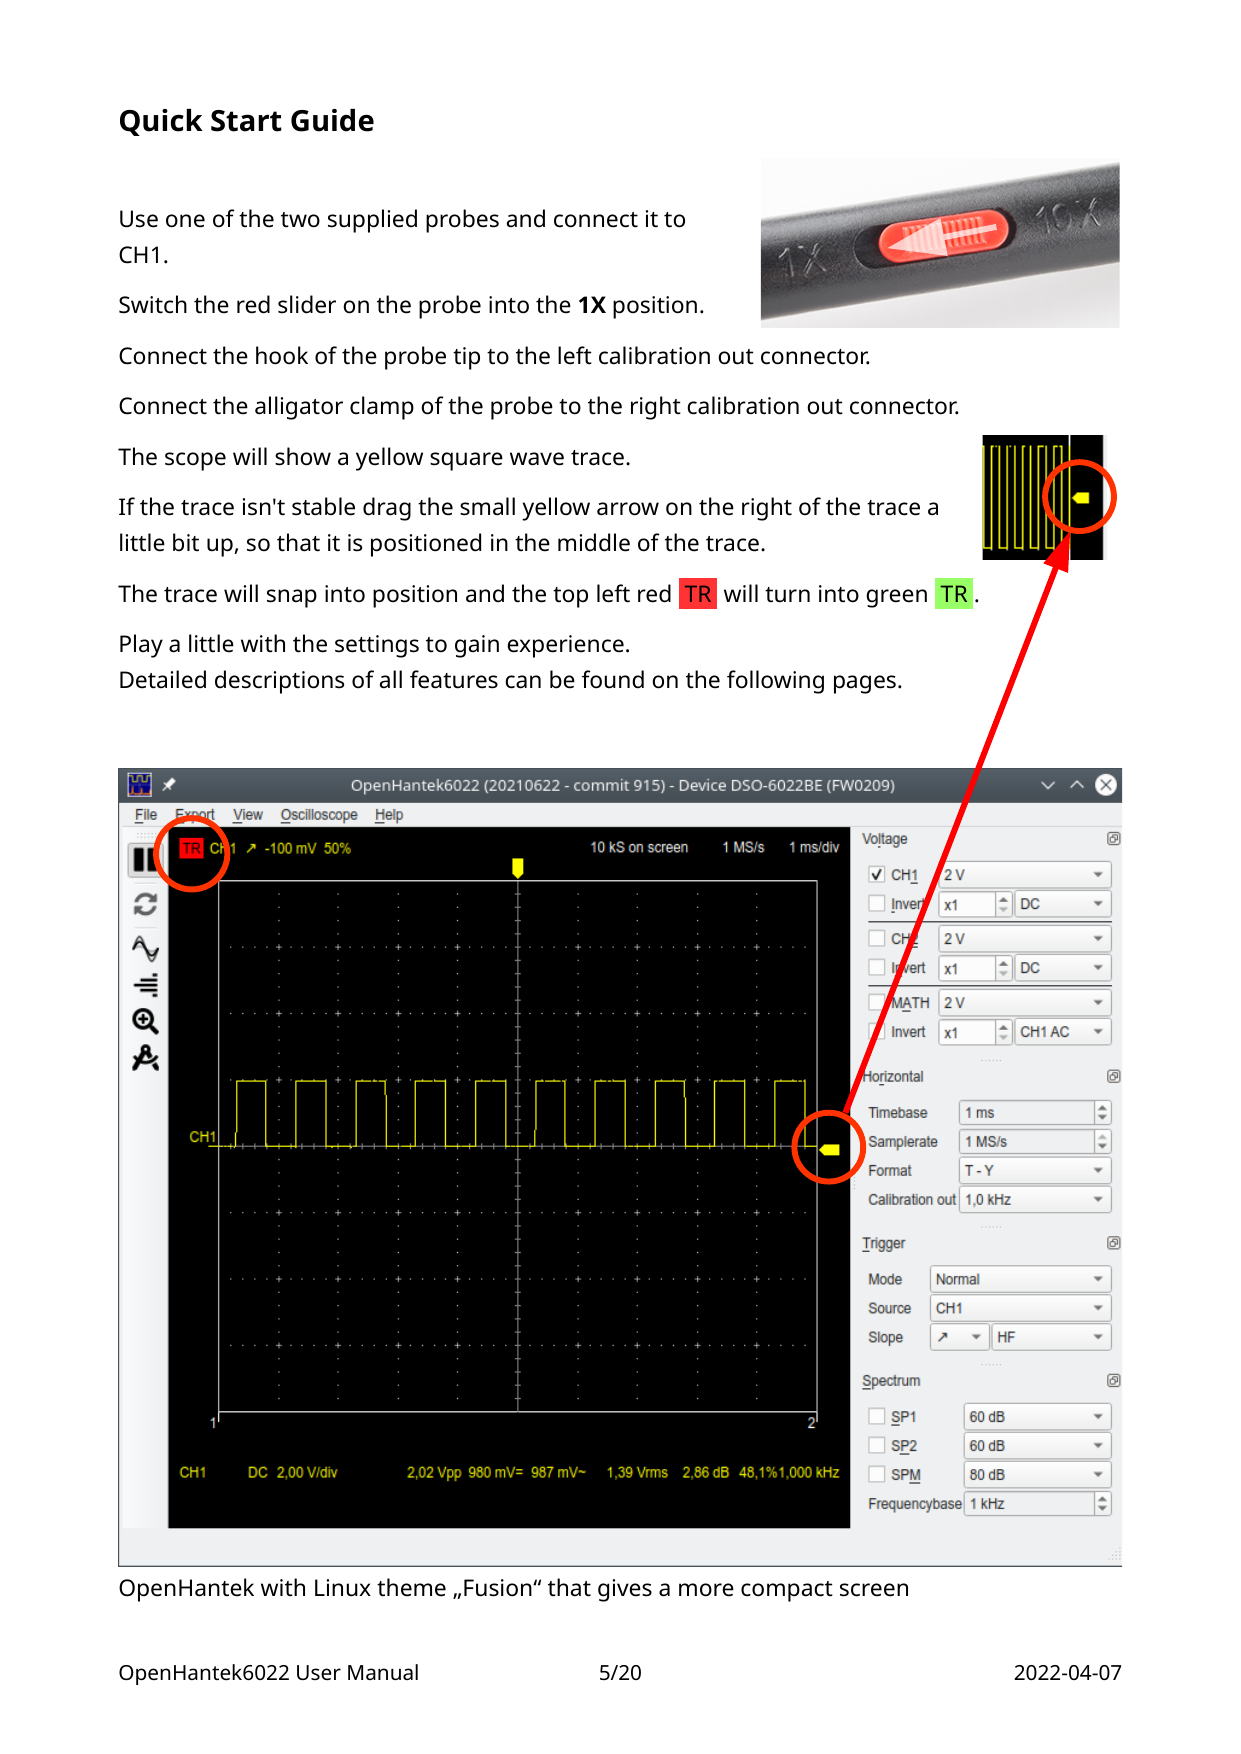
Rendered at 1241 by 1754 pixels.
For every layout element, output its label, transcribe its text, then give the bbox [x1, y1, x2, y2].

subtitle The scope will show a yellow square wave trace. [118, 441, 990, 472]
subtitle The trace will snap into position and the top left red TR will turn into green TR . [118, 578, 1048, 609]
subtitle Switch the red slider on the probe into the 1X position. [118, 289, 760, 320]
subtitle Use one of the two supplied probes and connect it to CH1. [118, 203, 760, 270]
subtitle Quick Start Guide [118, 100, 1122, 140]
subtitle If the trace isn't stable drag the small yellow arrow on the right of the trace a little bit up, so that it is positioned in the middle of the trace. [118, 491, 1060, 558]
subtitle Connect the hook of the probe tip to the left calibration out connector. [118, 340, 1122, 371]
subtitle [1011, 628, 1122, 695]
subtitle Connect the alligator clamp of the probe to the right calibration out connector. [118, 390, 1122, 421]
subtitle [1069, 491, 1122, 558]
picture [990, 435, 1108, 541]
picture [1070, 522, 1108, 541]
picture [798, 1116, 860, 1178]
subtitle Play a little with the settings to gain experience. Detailed descriptions of all features can be found on the following pages. [118, 628, 1029, 695]
picture [760, 158, 1120, 328]
subtitle [1044, 578, 1122, 609]
picture [118, 768, 1123, 1567]
picture [1049, 466, 1108, 528]
subtitle OpenHantek with Linux theme „Fusion“ that gives a more compact screen [118, 1567, 1122, 1603]
